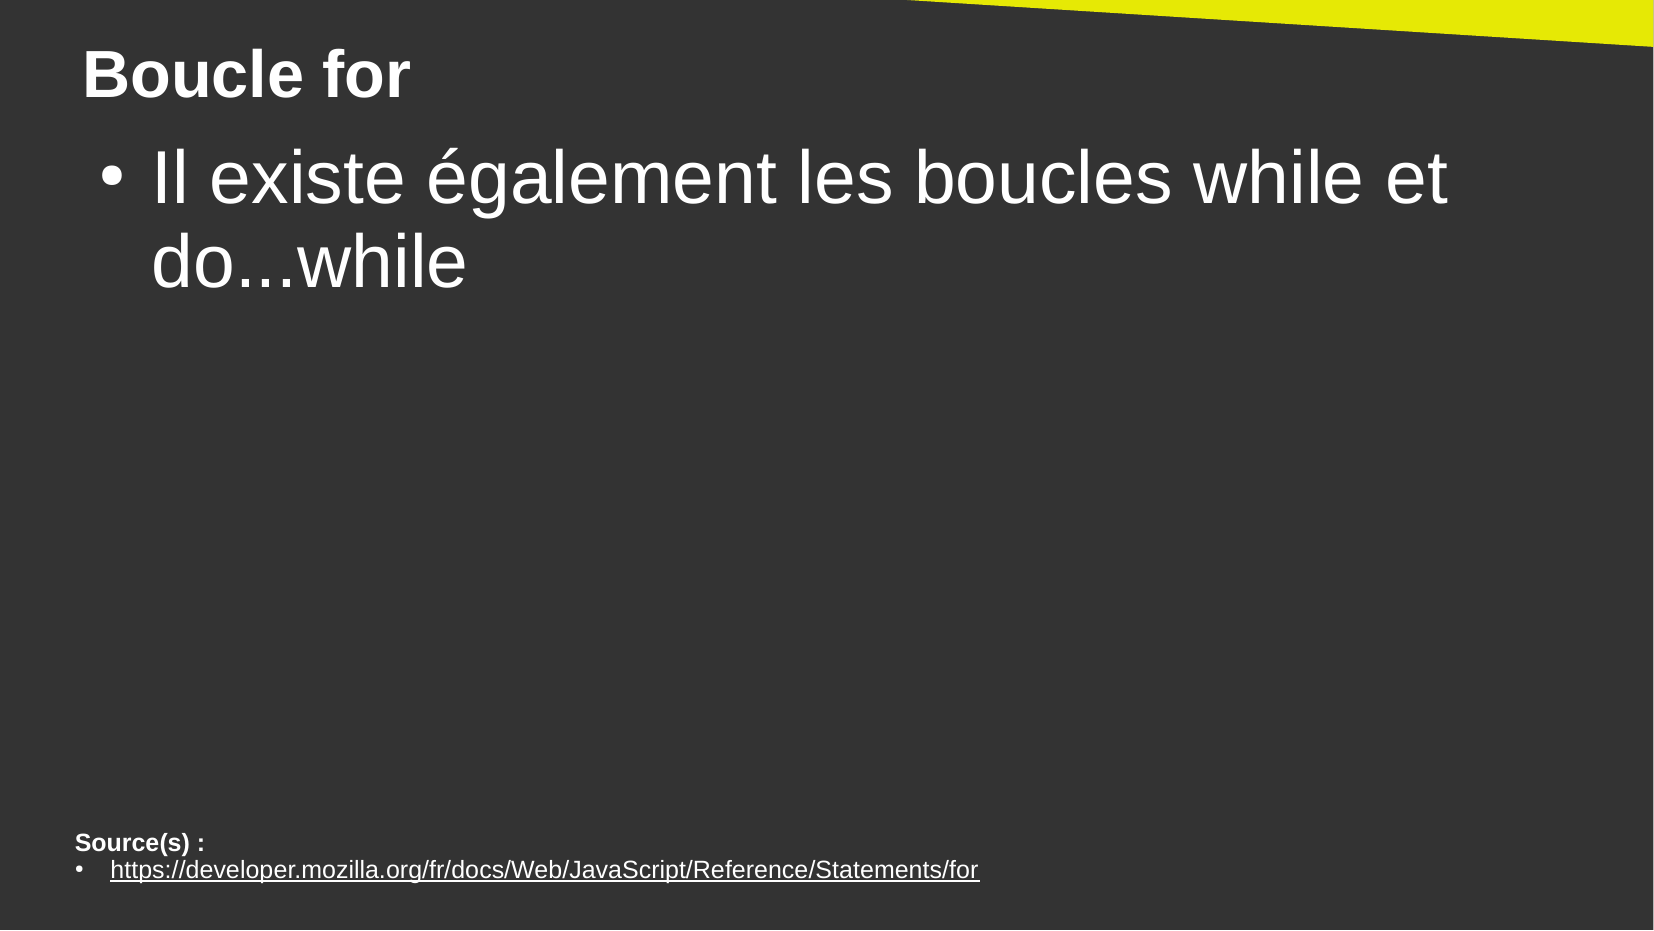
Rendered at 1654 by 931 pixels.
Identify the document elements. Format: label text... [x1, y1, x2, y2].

title Boucle for [82, 37, 1571, 114]
text_box Source(s) : https://developer.mozilla.org/fr/docs/Web/JavaScript/Reference/Statements/for [60, 820, 1583, 892]
text_box [907, 0, 1654, 47]
list Il existe également les boucles while et do...while [80, 135, 1620, 745]
